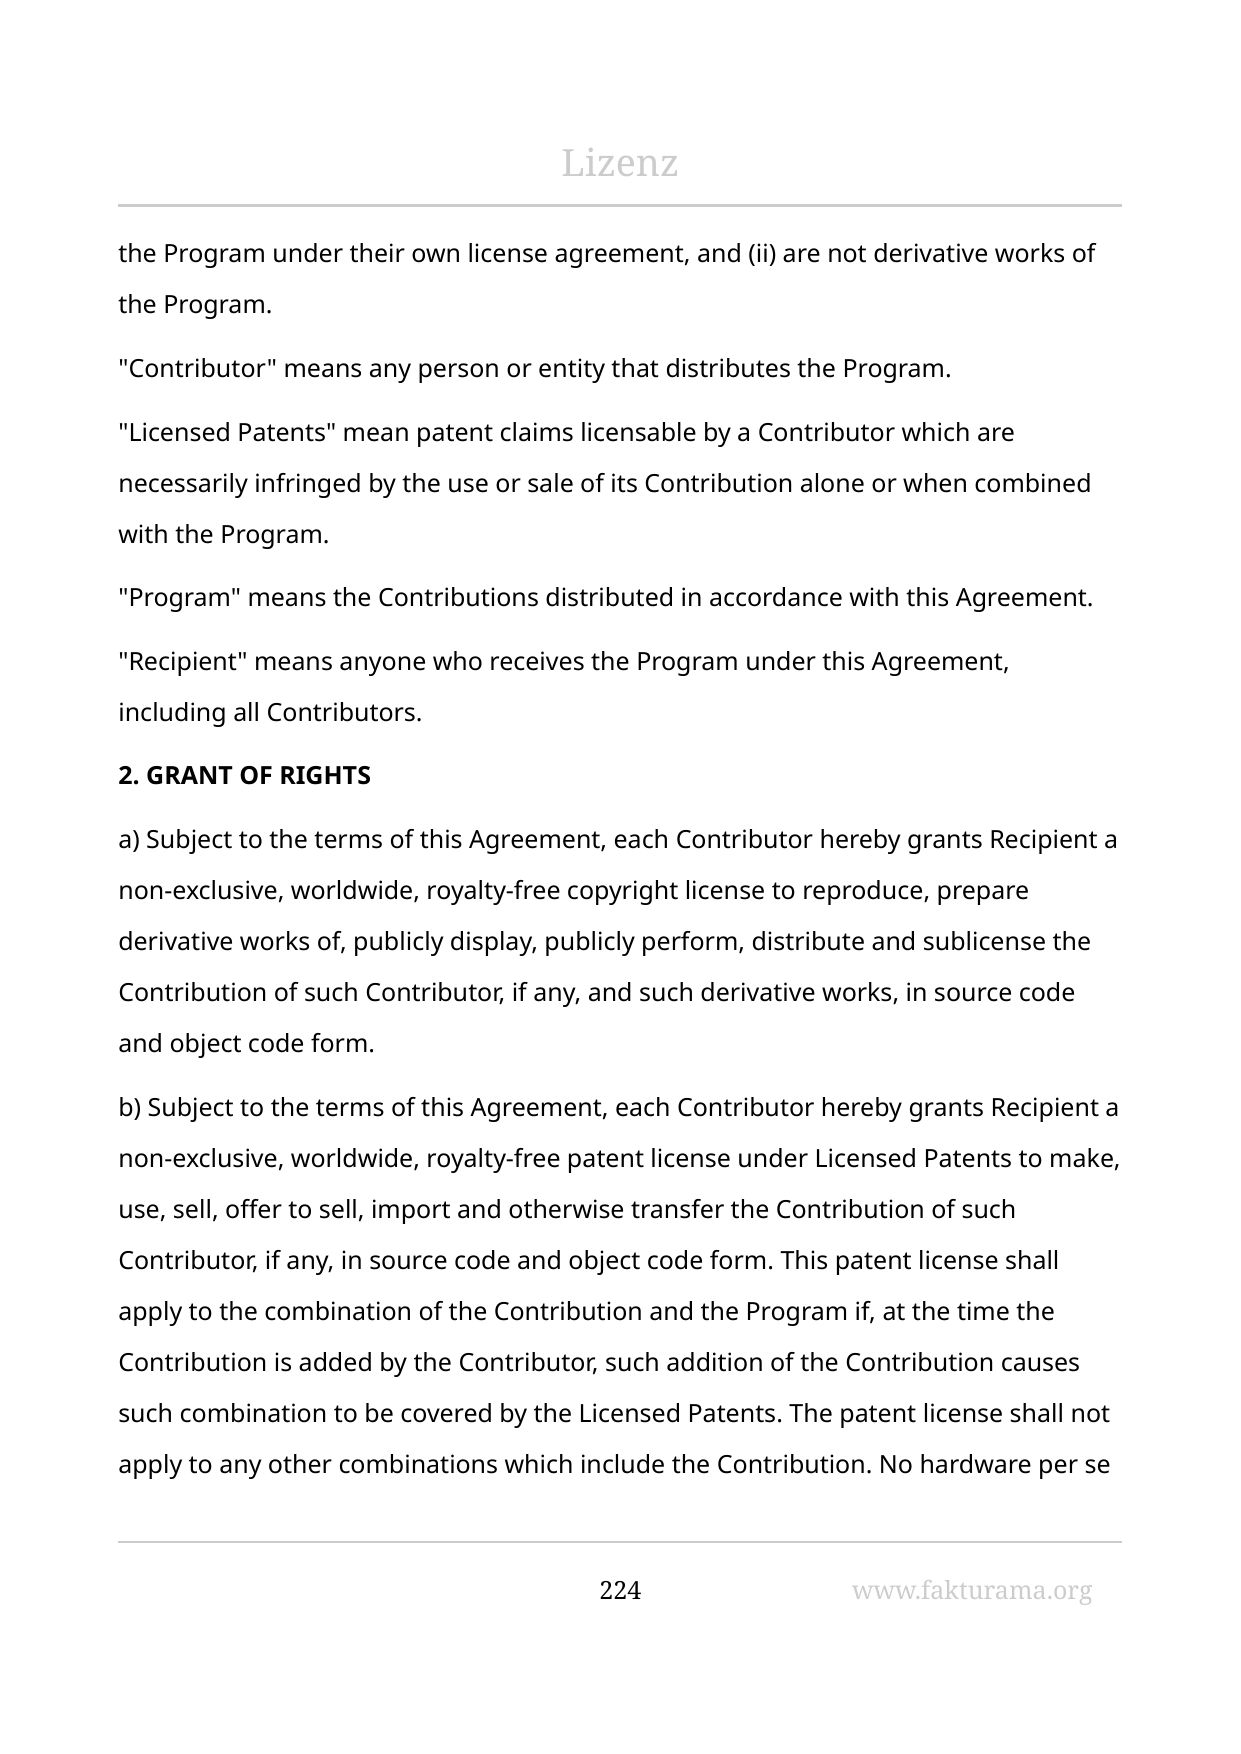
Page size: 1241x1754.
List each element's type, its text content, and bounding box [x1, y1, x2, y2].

text "Recipient" means anyone who receives the Program under this Agreement, including all Contributors. [118, 643, 1122, 728]
text the Program under their own license agreement, and (ii) are not derivative works of the Program. [118, 236, 1122, 321]
text a) Subject to the terms of this Agreement, each Contributor hereby grants Recipient a non-exclusive, worldwide, royalty-free copyright license to reproduce, prepare derivative works of, publicly display, publicly perform, distribute and sublicense the Contribution of such Contributor, if any, and such derivative works, in source code and object code form. [118, 822, 1122, 1060]
text 2. GRANT OF RIGHTS [118, 758, 1122, 792]
text "Contributor" means any person or entity that distributes the Program. [118, 351, 1122, 385]
text b) Subject to the terms of this Agreement, each Contributor hereby grants Recipient a non-exclusive, worldwide, royalty-free patent license under Licensed Patents to make, use, sell, offer to sell, import and otherwise transfer the Contribution of such Contributor, if any, in source code and object code form. This patent license shall apply to the combination of the Contribution and the Program if, at the time the Contribution is added by the Contributor, such addition of the Contribution causes such combination to be covered by the Licensed Patents. The patent license shall not apply to any other combinations which include the Contribution. No hardware per se [118, 1089, 1122, 1481]
text "Licensed Patents" mean patent claims licensable by a Contributor which are necessarily infringed by the use or sale of its Contribution alone or when combined with the Program. [118, 414, 1122, 550]
text "Program" means the Contributions distributed in accordance with this Agreement. [118, 580, 1122, 614]
